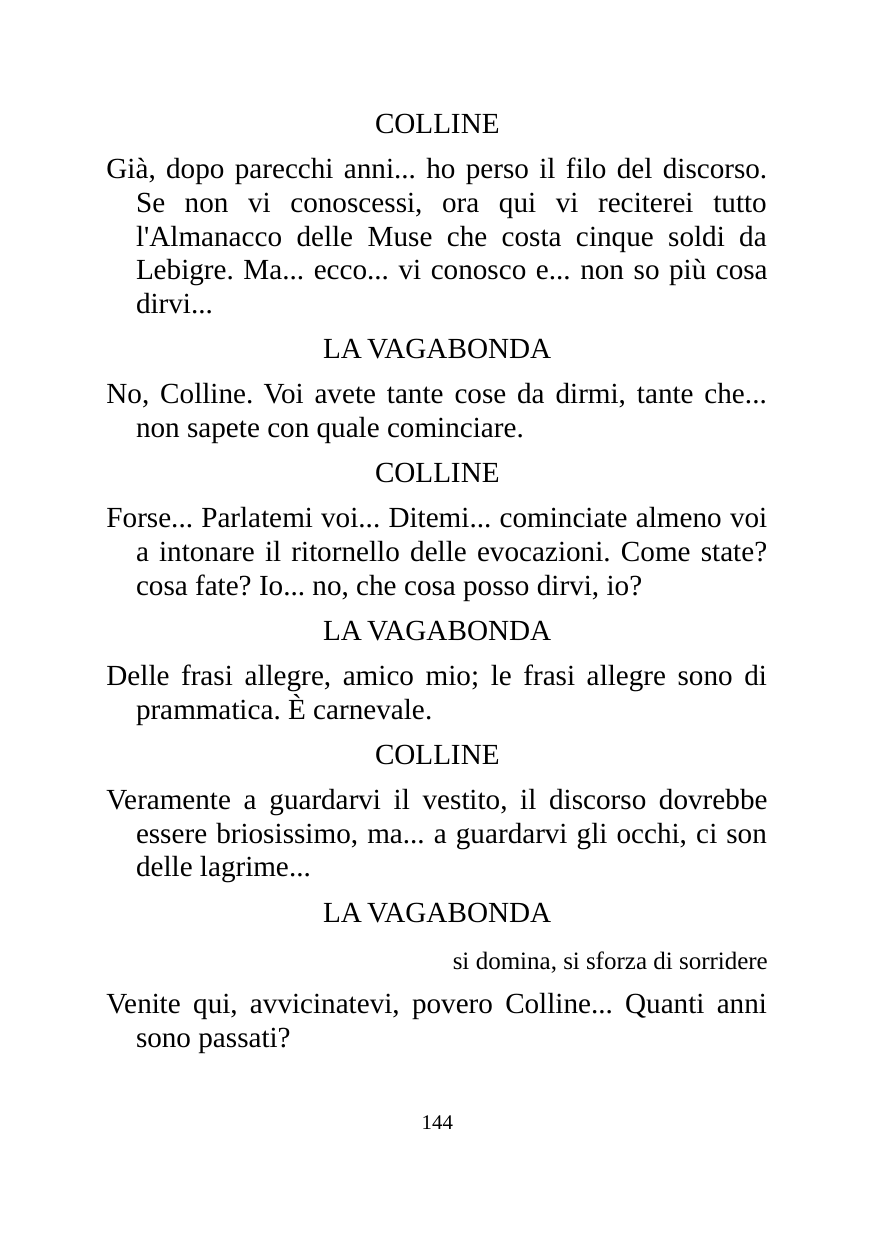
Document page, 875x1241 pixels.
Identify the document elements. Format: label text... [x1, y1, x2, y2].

text COLLINE [106, 106, 768, 140]
text Già, dopo parecchi anni... ho perso il filo del discorso. Se non vi conoscessi, ora qui vi reciterei tutto l'Almanacco delle Muse che costa cinque soldi da Lebigre. Ma... ecco... vi conosco e... non so più cosa dirvi... [106, 152, 768, 319]
text Forse... Parlatemi voi... Ditemi... cominciate almeno voi a intonare il ritornello delle evocazioni. Come state? cosa fate? Io... no, che cosa posso dirvi, io? [106, 501, 768, 601]
text No, Colline. Voi avete tante cose da dirmi, tante che... non sapete con quale cominciare. [106, 376, 768, 443]
text LA VAGABONDA [106, 895, 768, 928]
text si domina, si sforza di sorridere [342, 946, 768, 975]
text COLLINE [106, 737, 768, 771]
text LA VAGABONDA [106, 331, 768, 364]
text Venite qui, avvicinatevi, povero Colline... Quanti anni sono passati? [106, 987, 768, 1054]
text Delle frasi allegre, amico mio; le frasi allegre sono di prammatica. È carnevale. [106, 658, 768, 725]
text Veramente a guardarvi il vestito, il discorso dovrebbe essere briosissimo, ma... a guardarvi gli occhi, ci son delle lagrime... [106, 782, 768, 883]
text COLLINE [106, 455, 768, 489]
text LA VAGABONDA [106, 613, 768, 646]
